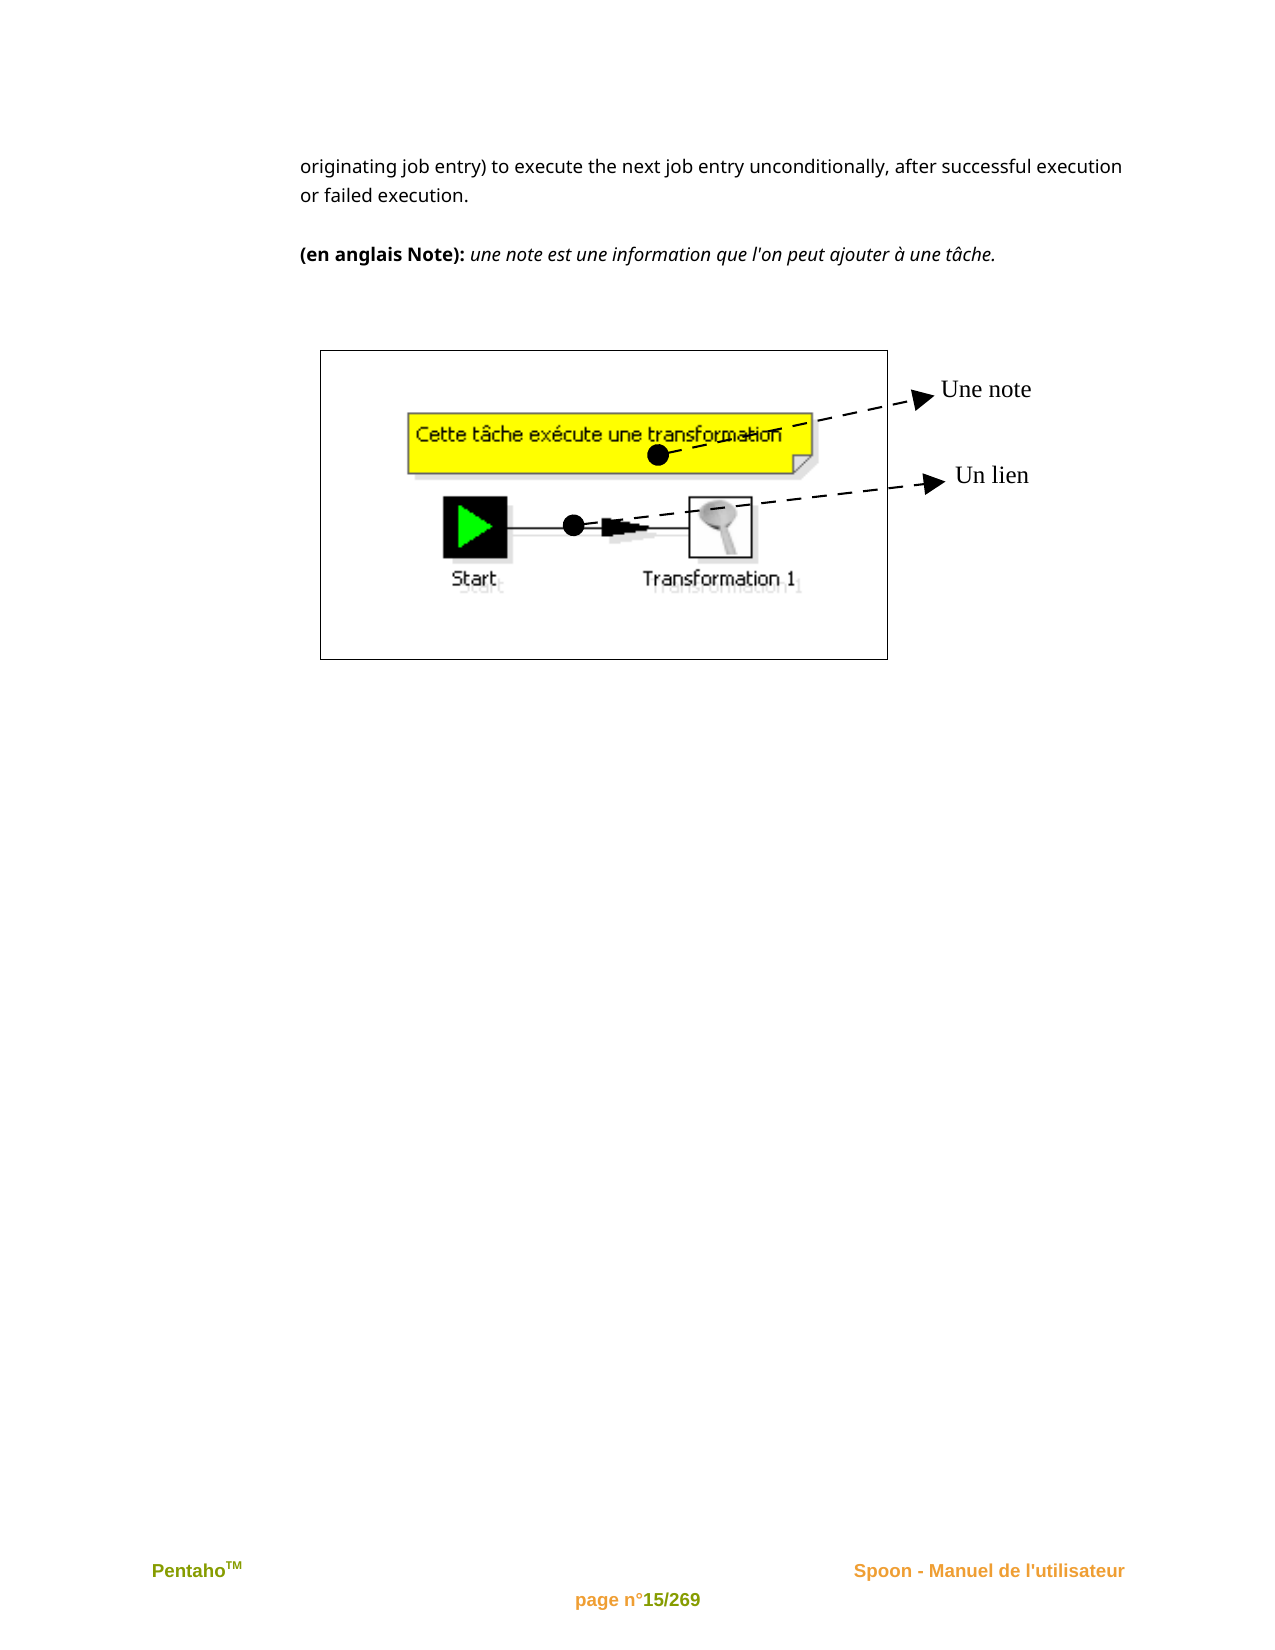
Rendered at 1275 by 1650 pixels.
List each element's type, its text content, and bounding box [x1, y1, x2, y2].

text originating job entry) to execute the next job entry unconditionally, after successful execution or failed execution. [300, 150, 1125, 208]
text (en anglais Note): une note est une information que l'on peut ajouter à une tâche. [300, 238, 1125, 267]
picture [321, 351, 887, 659]
